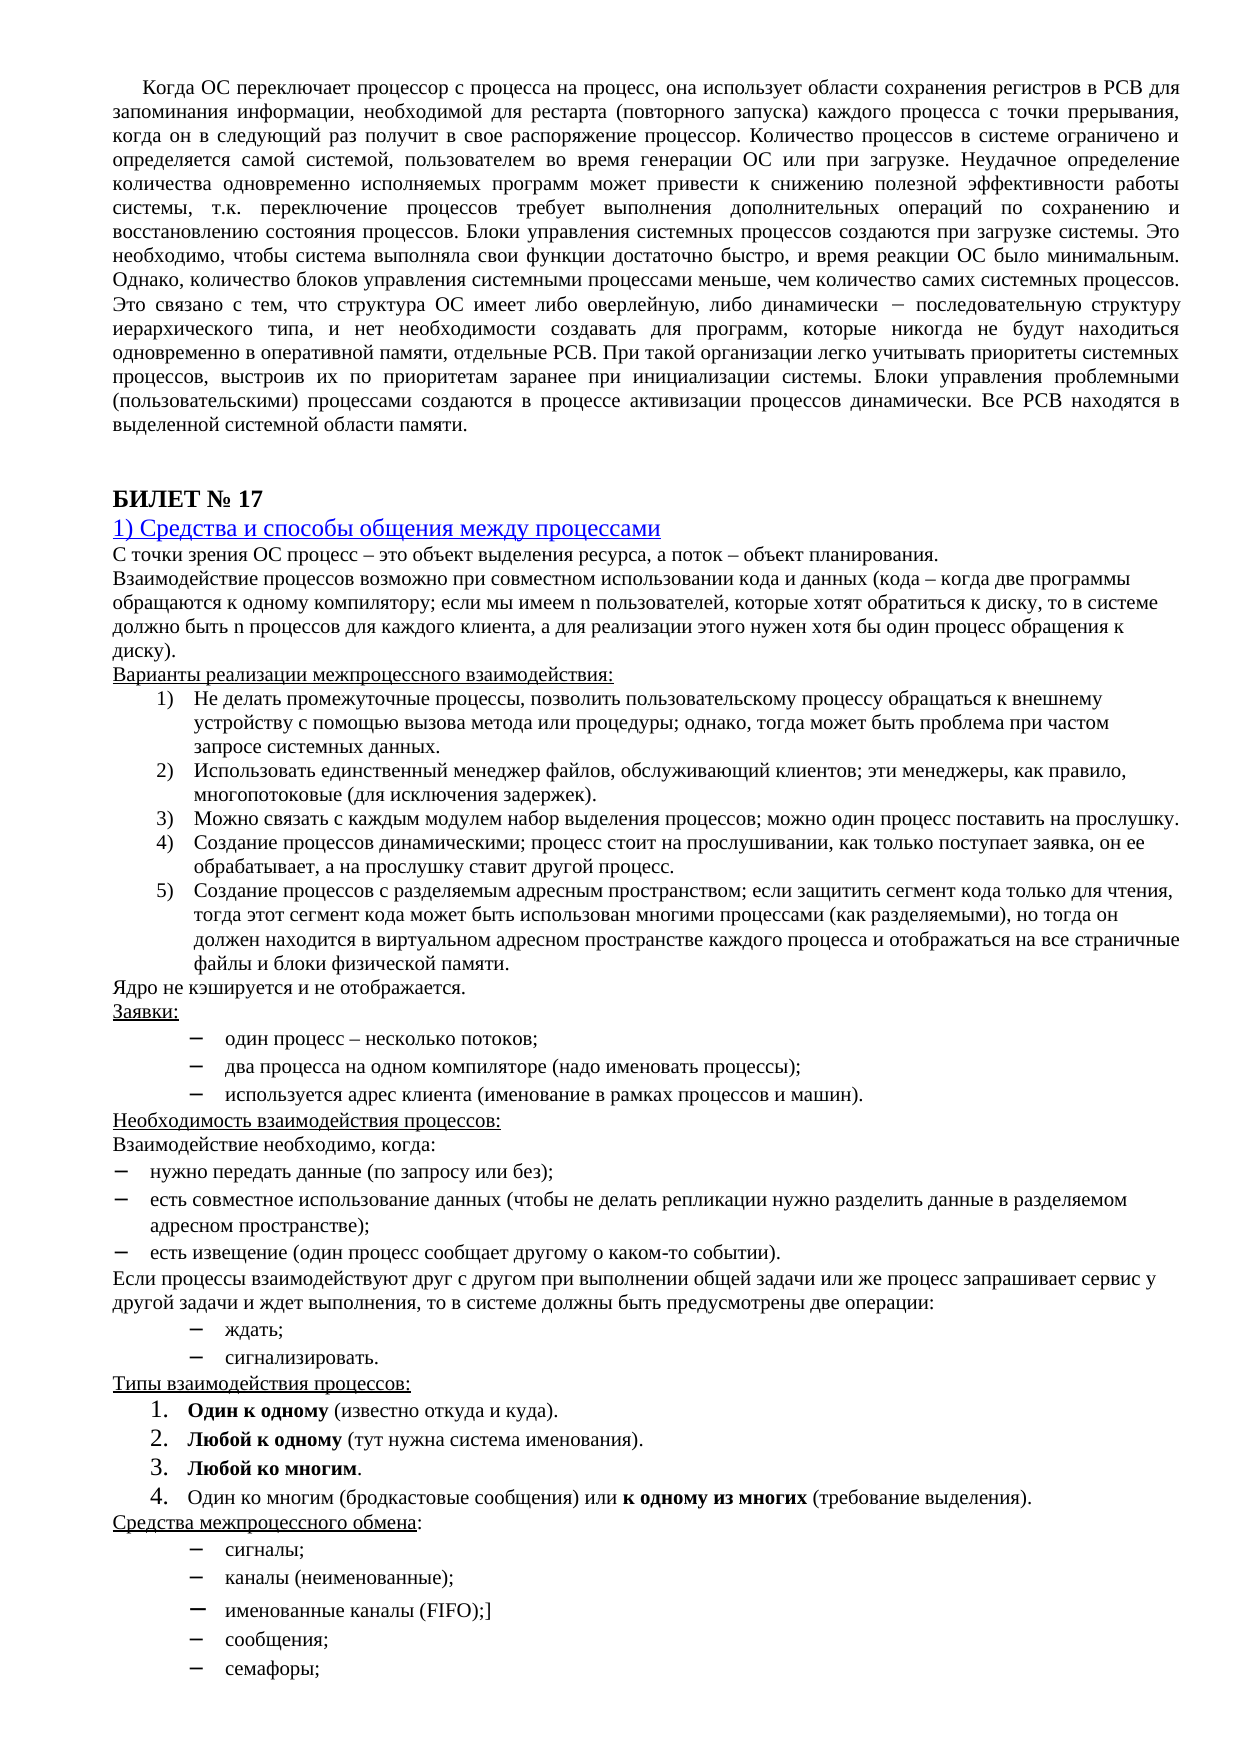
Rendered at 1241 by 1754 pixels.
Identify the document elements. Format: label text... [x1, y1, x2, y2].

list каналы (неименованные); [187, 1562, 1181, 1591]
list семафоры; [187, 1653, 1181, 1681]
list ждать; [187, 1314, 1181, 1342]
list есть извещение (один процесс сообщает другому о каком-то событии). [112, 1237, 1181, 1266]
list Создание процессов динамическими; процесс стоит на прослушивании, как только поступает заявка, он ее обрабатывает, а на прослушку ставит другой процесс. [156, 830, 1181, 878]
list два процесса на одном компиляторе (надо именовать процессы); [187, 1051, 1181, 1079]
text Варианты реализации межпроцессного взаимодействия: [112, 662, 1181, 686]
list Любой к одному (тут нужна система именования). [150, 1423, 1181, 1452]
list есть совместное использование данных (чтобы не делать репликации нужно разделить данные в разделяемом адресном пространстве); [112, 1184, 1181, 1237]
text Взаимодействие необходимо, когда: [112, 1132, 1181, 1156]
text Взаимодействие процессов возможно при совместном использовании кода и данных (кода – когда две программы обращаются к одному компилятору; если мы имеем n пользователей, которые хотят обратиться к диску, то в системе должно быть n процессов для каждого клиента, а для реализации этого нужен хотя бы один процесс обращения к диску). [112, 566, 1181, 662]
text Ядро не кэшируется и не отображается. [112, 974, 1181, 999]
list один процесс – несколько потоков; [187, 1023, 1181, 1051]
list Использовать единственный менеджер файлов, обслуживающий клиентов; эти менеджеры, как правило, многопотоковые (для исключения задержек). [156, 758, 1181, 806]
text С точки зрения ОС процесс – это объект выделения ресурса, а поток – объект планирования. [112, 541, 1181, 566]
list именованные каналы (FIFO);] [187, 1591, 1181, 1624]
list Можно связать с каждым модулем набор выделения процессов; можно один процесс поставить на прослушку. [156, 806, 1181, 830]
text Необходимость взаимодействия процессов: [112, 1108, 1181, 1132]
list Не делать промежуточные процессы, позволить пользовательскому процессу обращаться к внешнему устройству с помощью вызова метода или процедуры; однако, тогда может быть проблема при частом запросе системных данных. [156, 686, 1181, 758]
list Один ко многим (бродкастовые сообщения) или к одному из многих (требование выделения). [150, 1481, 1181, 1509]
list Создание процессов с разделяемым адресным пространством; если защитить сегмент кода только для чтения, тогда этот сегмент кода может быть использован многими процессами (как разделяемыми), но тогда он должен находится в виртуальном адресном пространстве каждого процесса и отображаться на все страничные файлы и блоки физической памяти. [156, 878, 1181, 974]
list используется адрес клиента (именование в рамках процессов и машин). [187, 1079, 1181, 1108]
text 1) Средства и способы общения между процессами [112, 513, 1181, 541]
text Средства межпроцессного обмена: [112, 1509, 1181, 1534]
list Один к одному (известно откуда и куда). [150, 1394, 1181, 1423]
text Если процессы взаимодействуют друг с другом при выполнении общей задачи или же процесс запрашивает сервис у другой задачи и ждет выполнения, то в системе должны быть предусмотрены две операции: [112, 1266, 1181, 1314]
list сигнализировать. [187, 1342, 1181, 1371]
text БИЛЕТ № 17 [112, 484, 1181, 513]
list нужно передать данные (по запросу или без); [112, 1156, 1181, 1184]
list сигналы; [187, 1534, 1181, 1562]
list сообщения; [187, 1624, 1181, 1653]
text Когда ОС переключает процессор с процесса на процесс, она использует области сохранения регистров в РСВ для запоминания информации, необходимой для рестарта (повторного запуска) каждого процесса с точки прерывания, когда он в следующий раз получит в свое распоряжение процессор. Количество процессов в системе ограничено и определяется самой системой, пользователем во время генерации ОС или при загрузке. Неудачное определение количества одновременно исполняемых программ может привести к снижению полезной эффективности работы системы, т.к. переключение процессов требует выполнения дополнительных операций по сохранению и восстановлению состояния процессов. Блоки управления системных процессов создаются при загрузке системы. Это необходимо, чтобы система выполняла свои функции достаточно быстро, и время реакции ОС было минимальным. Однако, количество блоков управления системными процессами меньше, чем количество самих системных процессов. Это связано с тем, что структура ОС имеет либо оверлейную, либо динамически  последовательную структуру иерархического типа, и нет необходимости создавать для программ, которые никогда не будут находиться одновременно в оперативной памяти, отдельные РСВ. При такой организации легко учитывать приоритеты системных процессов, выстроив их по приоритетам заранее при инициализации системы. Блоки управления проблемными (пользовательскими) процессами создаются в процессе активизации процессов динамически. Все РСВ находятся в выделенной системной области памяти. [112, 75, 1181, 436]
text Типы взаимодействия процессов: [112, 1371, 1181, 1394]
list Любой ко многим. [150, 1452, 1181, 1481]
text Заявки: [112, 999, 1181, 1023]
